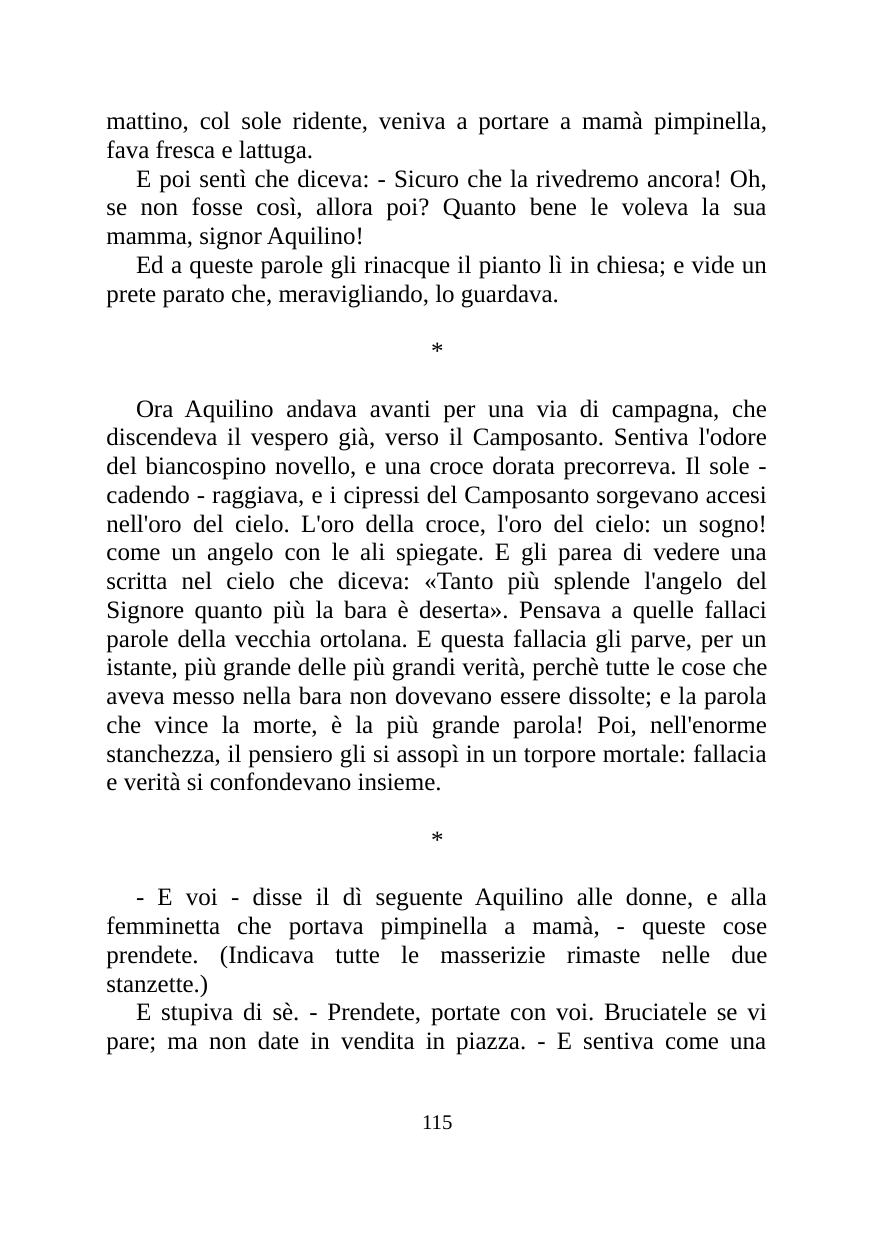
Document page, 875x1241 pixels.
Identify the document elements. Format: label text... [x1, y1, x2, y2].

text mattino, col sole ridente, veniva a portare a mamà pimpinella, fava fresca e lattuga. [106, 106, 768, 164]
text * [106, 825, 768, 854]
text E stupiva di sè. - Prendete, portate con voi. Bruciatele se vi pare; ma non date in vendita in piazza. - E sentiva come una [106, 997, 768, 1055]
text - E voi - disse il dì seguente Aquilino alle donne, e alla femminetta che portava pimpinella a mamà, - queste cose prendete. (Indicava tutte le masserizie rimaste nelle due stanzette.) [106, 882, 768, 997]
text E poi sentì che diceva: - Sicuro che la rivedremo ancora! Oh, se non fosse così, allora poi? Quanto bene le voleva la sua mamma, signor Aquilino! [106, 164, 768, 250]
text * [106, 336, 768, 365]
text Ed a queste parole gli rinacque il pianto lì in chiesa; e vide un prete parato che, meravigliando, lo guardava. [106, 250, 768, 307]
text Ora Aquilino andava avanti per una via di campagna, che discendeva il vespero già, verso il Camposanto. Sentiva l'odore del biancospino novello, e una croce dorata precorreva. Il sole - cadendo - raggiava, e i cipressi del Camposanto sorgevano accesi nell'oro del cielo. L'oro della croce, l'oro del cielo: un sogno! come un angelo con le ali spiegate. E gli parea di vedere una scritta nel cielo che diceva: «Tanto più splende l'angelo del Signore quanto più la bara è deserta». Pensava a quelle fallaci parole della vecchia ortolana. E questa fallacia gli parve, per un istante, più grande delle più grandi verità, perchè tutte le cose che aveva messo nella bara non dovevano essere dissolte; e la parola che vince la morte, è la più grande parola! Poi, nell'enorme stanchezza, il pensiero gli si assopì in un torpore mortale: fallacia e verità si confondevano insieme. [106, 394, 768, 796]
